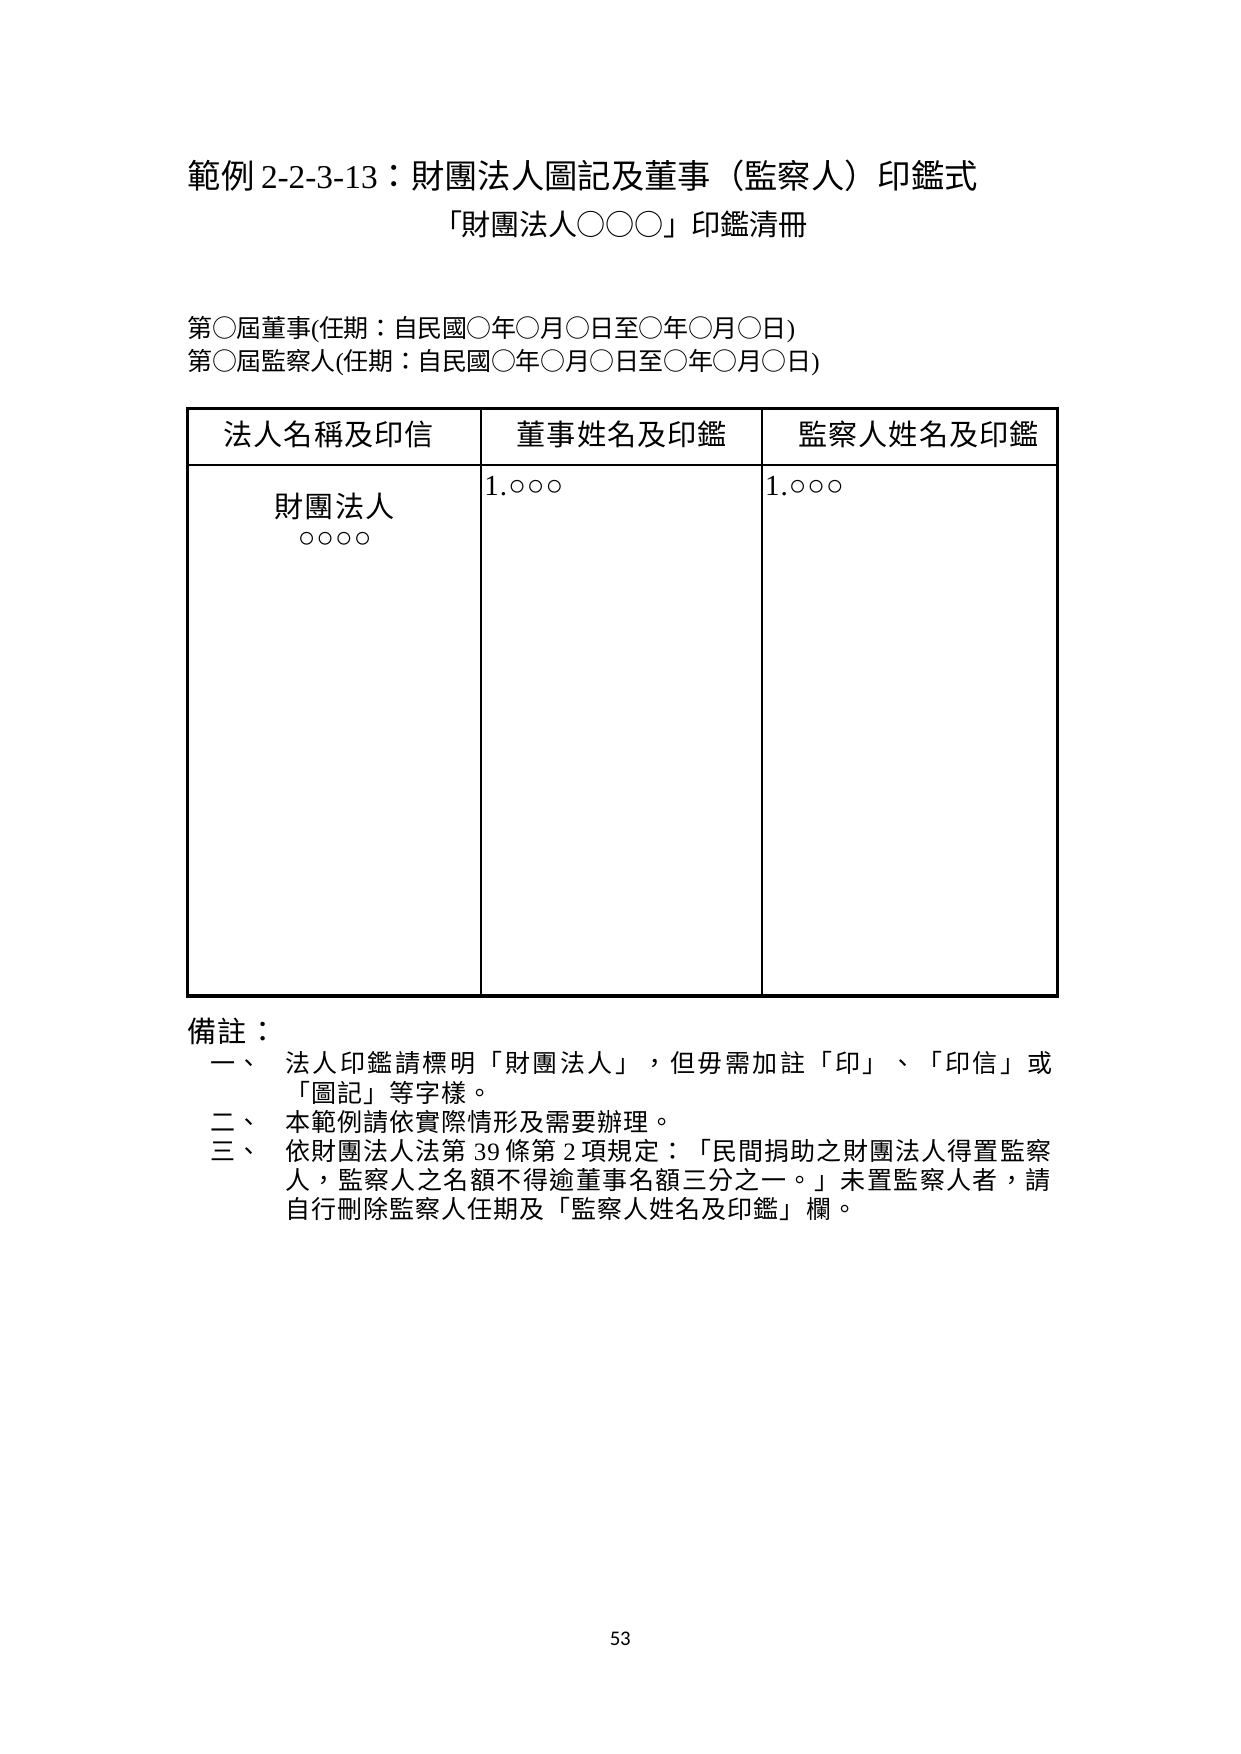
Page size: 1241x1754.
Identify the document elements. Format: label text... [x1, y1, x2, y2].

subtitle 範例2-2-3-13：財團法人圖記及董事（監察人）印鑑式 [187, 150, 1053, 198]
table_header 監察人姓名及印鑑 [763, 410, 1056, 464]
text 「財團法人○○○」印鑑清冊 [187, 198, 1053, 244]
table_header 董事姓名及印鑑 [482, 410, 761, 464]
text 第○屆監察人(任期：自民國○年○月○日至○年○月○日) [187, 344, 1053, 377]
list 法人印鑑請標明「財團法人」，但毋需加註「印」、「印信」或「圖記」等字樣。 [210, 1049, 1053, 1108]
table_cell 1.○○○ [763, 466, 1056, 994]
list 依財團法人法第39條第2項規定：「民間捐助之財團法人得置監察人，監察人之名額不得逾董事名額三分之一。」未置監察人者，請自行刪除監察人任期及「監察人姓名及印鑑」欄。 [210, 1137, 1053, 1224]
text 第○屆董事(任期：自民國○年○月○日至○年○月○日) [187, 311, 1053, 344]
text 備註： [187, 1016, 1053, 1049]
list 本範例請依實際情形及需要辦理。 [210, 1108, 1053, 1137]
table_header 法人名稱及印信 [189, 410, 480, 464]
table_cell 財團法人 ○○○○ [189, 466, 480, 994]
table_cell 1.○○○ [482, 466, 761, 994]
